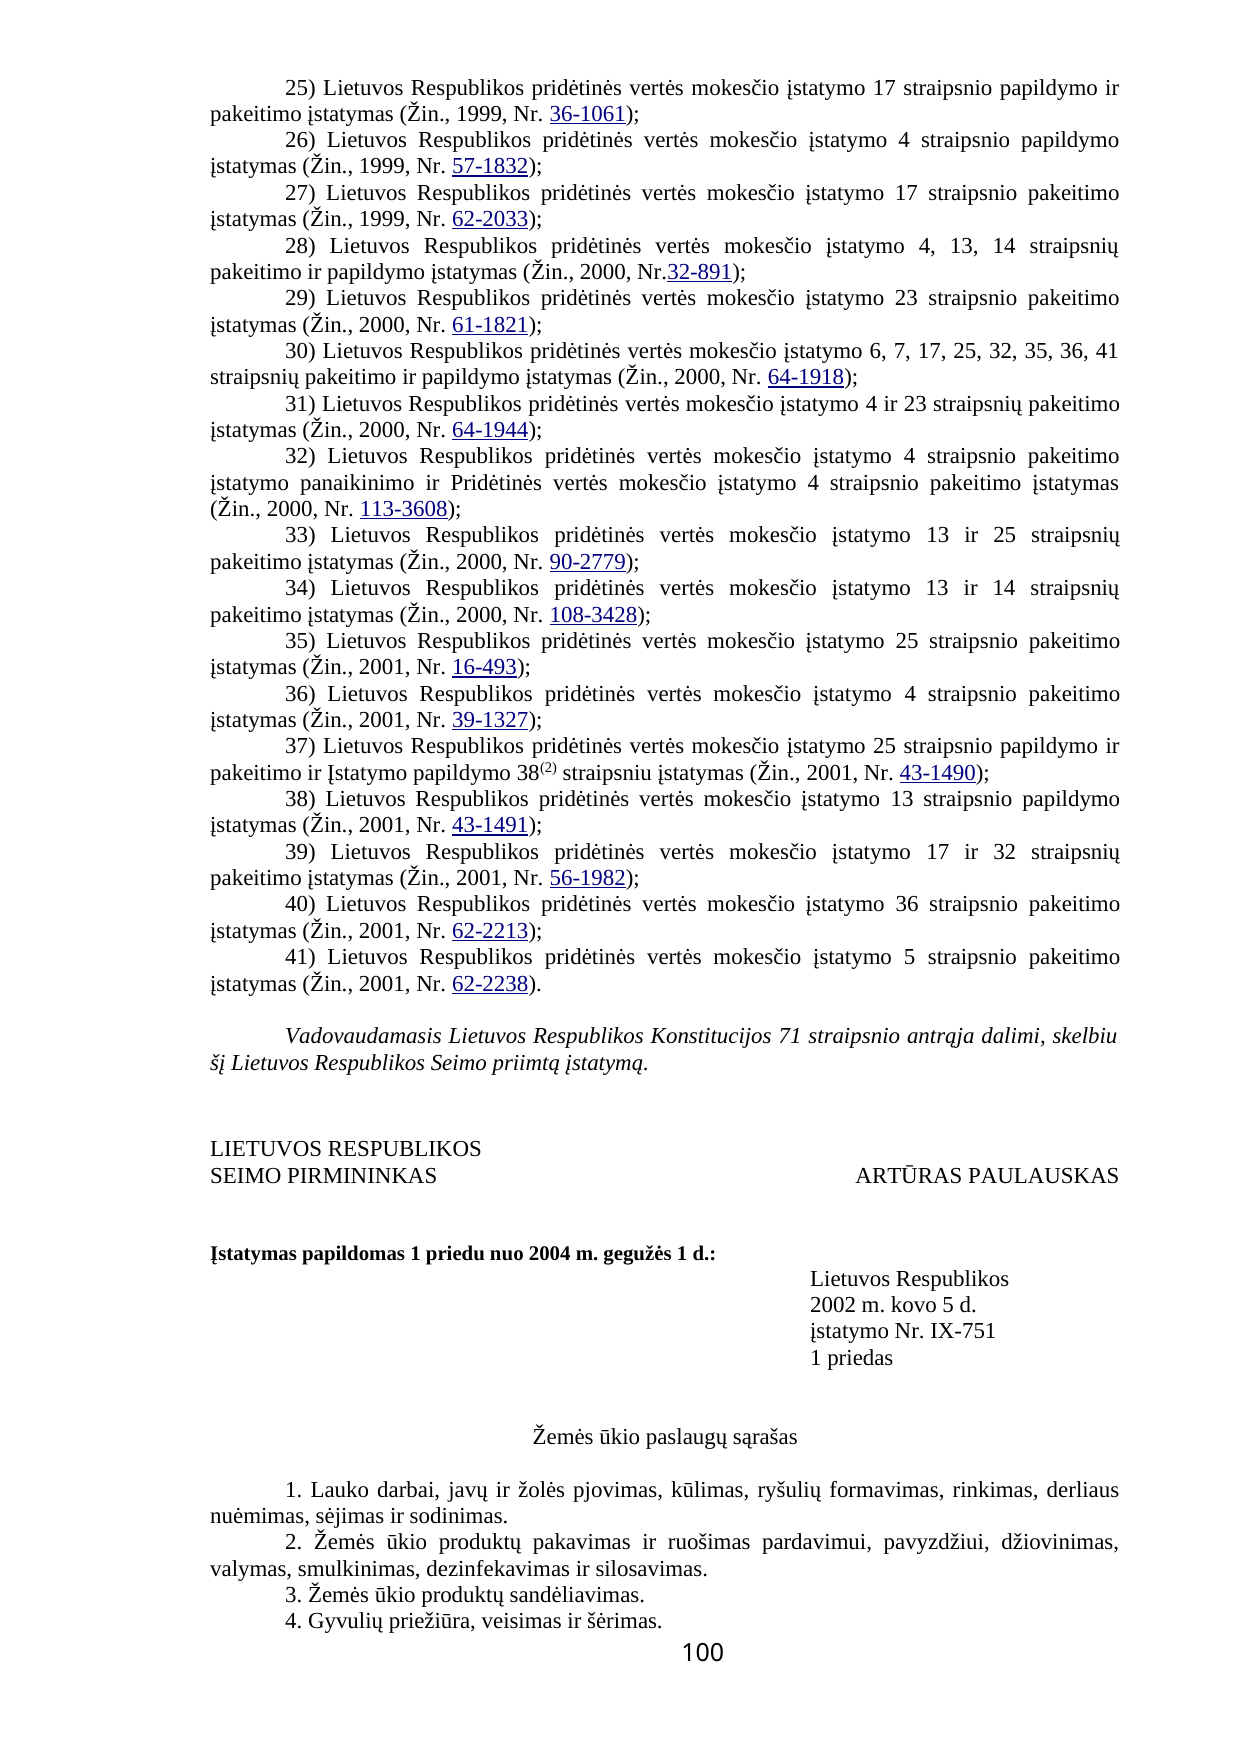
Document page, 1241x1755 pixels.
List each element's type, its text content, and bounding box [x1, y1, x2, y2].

text 2002 m. kovo 5 d. [210, 1291, 1120, 1318]
text 4. Gyvulių priežiūra, veisimas ir šėrimas. [210, 1607, 1120, 1634]
text 1. Lauko darbai, javų ir žolės pjovimas, kūlimas, ryšulių formavimas, rinkimas, derliaus nuėmimas, sėjimas ir sodinimas. [210, 1476, 1120, 1528]
text LIETUVOS RESPUBLIKOS [210, 1135, 1120, 1162]
text 3. Žemės ūkio produktų sandėliavimas. [210, 1581, 1120, 1607]
text 38) Lietuvos Respublikos pridėtinės vertės mokesčio įstatymo 13 straipsnio papildymo įstatymas (Žin., 2001, Nr. 43-1491); [210, 785, 1120, 838]
text 1 priedas [210, 1344, 1120, 1370]
text įstatymo Nr. IX-751 [210, 1318, 1120, 1344]
text 37) Lietuvos Respublikos pridėtinės vertės mokesčio įstatymo 25 straipsnio papildymo ir pakeitimo ir Įstatymo papildymo 38(2) straipsniu įstatymas (Žin., 2001, Nr. 43-1490); [210, 732, 1120, 785]
text 33) Lietuvos Respublikos pridėtinės vertės mokesčio įstatymo 13 ir 25 straipsnių pakeitimo įstatymas (Žin., 2000, Nr. 90-2779); [210, 522, 1120, 574]
text 39) Lietuvos Respublikos pridėtinės vertės mokesčio įstatymo 17 ir 32 straipsnių pakeitimo įstatymas (Žin., 2001, Nr. 56-1982); [210, 838, 1120, 891]
text 31) Lietuvos Respublikos pridėtinės vertės mokesčio įstatymo 4 ir 23 straipsnių pakeitimo įstatymas (Žin., 2000, Nr. 64-1944); [210, 390, 1120, 442]
text Įstatymas papildomas 1 priedu nuo 2004 m. gegužės 1 d.: [210, 1241, 1120, 1265]
text 2. Žemės ūkio produktų pakavimas ir ruošimas pardavimui, pavyzdžiui, džiovinimas, valymas, smulkinimas, dezinfekavimas ir silosavimas. [210, 1528, 1120, 1581]
text 40) Lietuvos Respublikos pridėtinės vertės mokesčio įstatymo 36 straipsnio pakeitimo įstatymas (Žin., 2001, Nr. 62-2213); [210, 891, 1120, 943]
text 26) Lietuvos Respublikos pridėtinės vertės mokesčio įstatymo 4 straipsnio papildymo įstatymas (Žin., 1999, Nr. 57-1832); [210, 126, 1120, 179]
text 32) Lietuvos Respublikos pridėtinės vertės mokesčio įstatymo 4 straipsnio pakeitimo įstatymo panaikinimo ir Pridėtinės vertės mokesčio įstatymo 4 straipsnio pakeitimo įstatymas (Žin., 2000, Nr. 113-3608); [210, 442, 1120, 522]
text 34) Lietuvos Respublikos pridėtinės vertės mokesčio įstatymo 13 ir 14 straipsnių pakeitimo įstatymas (Žin., 2000, Nr. 108-3428); [210, 574, 1120, 627]
text 41) Lietuvos Respublikos pridėtinės vertės mokesčio įstatymo 5 straipsnio pakeitimo įstatymas (Žin., 2001, Nr. 62-2238). [210, 943, 1120, 996]
text Lietuvos Respublikos [735, 1265, 1120, 1291]
text 29) Lietuvos Respublikos pridėtinės vertės mokesčio įstatymo 23 straipsnio pakeitimo įstatymas (Žin., 2000, Nr. 61-1821); [210, 284, 1120, 337]
text 35) Lietuvos Respublikos pridėtinės vertės mokesčio įstatymo 25 straipsnio pakeitimo įstatymas (Žin., 2001, Nr. 16-493); [210, 627, 1120, 680]
text 25) Lietuvos Respublikos pridėtinės vertės mokesčio įstatymo 17 straipsnio papildymo ir pakeitimo įstatymas (Žin., 1999, Nr. 36-1061); [210, 73, 1120, 126]
text 30) Lietuvos Respublikos pridėtinės vertės mokesčio įstatymo 6, 7, 17, 25, 32, 35, 36, 41 straipsnių pakeitimo ir papildymo įstatymas (Žin., 2000, Nr. 64-1918); [210, 337, 1120, 390]
text Žemės ūkio paslaugų sąrašas [210, 1423, 1120, 1449]
text 27) Lietuvos Respublikos pridėtinės vertės mokesčio įstatymo 17 straipsnio pakeitimo įstatymas (Žin., 1999, Nr. 62-2033); [210, 179, 1120, 232]
text 36) Lietuvos Respublikos pridėtinės vertės mokesčio įstatymo 4 straipsnio pakeitimo įstatymas (Žin., 2001, Nr. 39-1327); [210, 680, 1120, 732]
text SEIMO PIRMININKAS ARTŪRAS PAULAUSKAS [210, 1162, 1120, 1188]
text Vadovaudamasis Lietuvos Respublikos Konstitucijos 71 straipsnio antrąja dalimi, skelbiu šį Lietuvos Respublikos Seimo priimtą įstatymą. [210, 1022, 1120, 1075]
text 28) Lietuvos Respublikos pridėtinės vertės mokesčio įstatymo 4, 13, 14 straipsnių pakeitimo ir papildymo įstatymas (Žin., 2000, Nr.32-891); [210, 232, 1120, 284]
